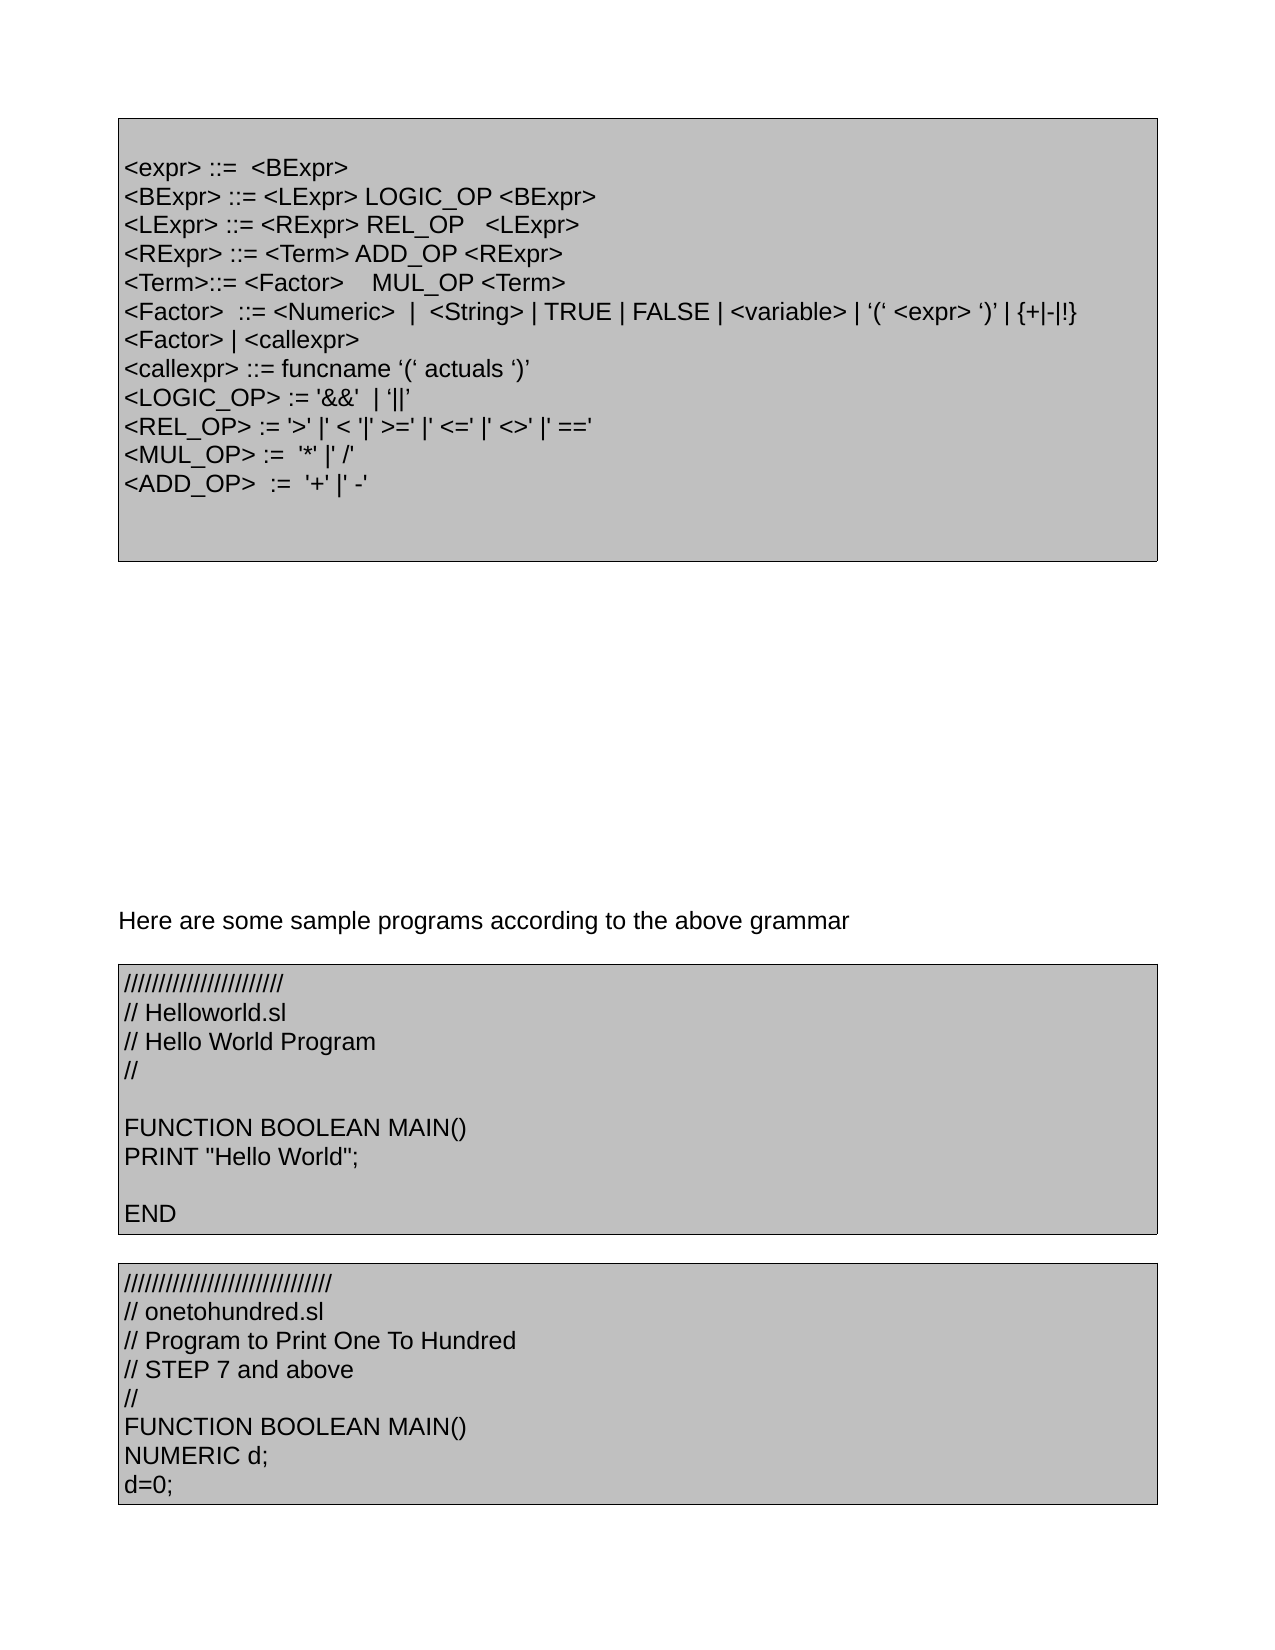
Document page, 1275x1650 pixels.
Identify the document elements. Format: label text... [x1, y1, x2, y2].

text Here are some sample programs according to the above grammar [118, 906, 1157, 935]
table_header <expr> ::= <BExpr> <BExpr> ::= <LExpr> LOGIC_OP <BExpr> <LExpr> ::= <RExpr> REL_OP <LExpr> <RExpr> ::= <Term> ADD_OP <RExpr> <Term>::= <Factor> MUL_OP <Term> <Factor> ::= <Numeric> | <String> | TRUE | FALSE | <variable> | ‘(‘ <expr> ‘)’ | {+|-|!} <Factor> | <callexpr> <callexpr> ::= funcname ‘(‘ actuals ‘)’ <LOGIC_OP> := '&&' | ‘||’ <REL_OP> := '>' |' < '|' >=' |' <=' |' <>' |' ==' <MUL_OP> := '*' |' /' <ADD_OP> := '+' |' -' [119, 119, 1157, 561]
table_header ////////////////////////////// // onetohundred.sl // Program to Print One To Hundred // STEP 7 and above // FUNCTION BOOLEAN MAIN() NUMERIC d; d=0; [119, 1264, 1157, 1504]
table_header /////////////////////// // Helloworld.sl // Hello World Program // FUNCTION BOOLEAN MAIN() PRINT "Hello World"; END [119, 965, 1157, 1234]
